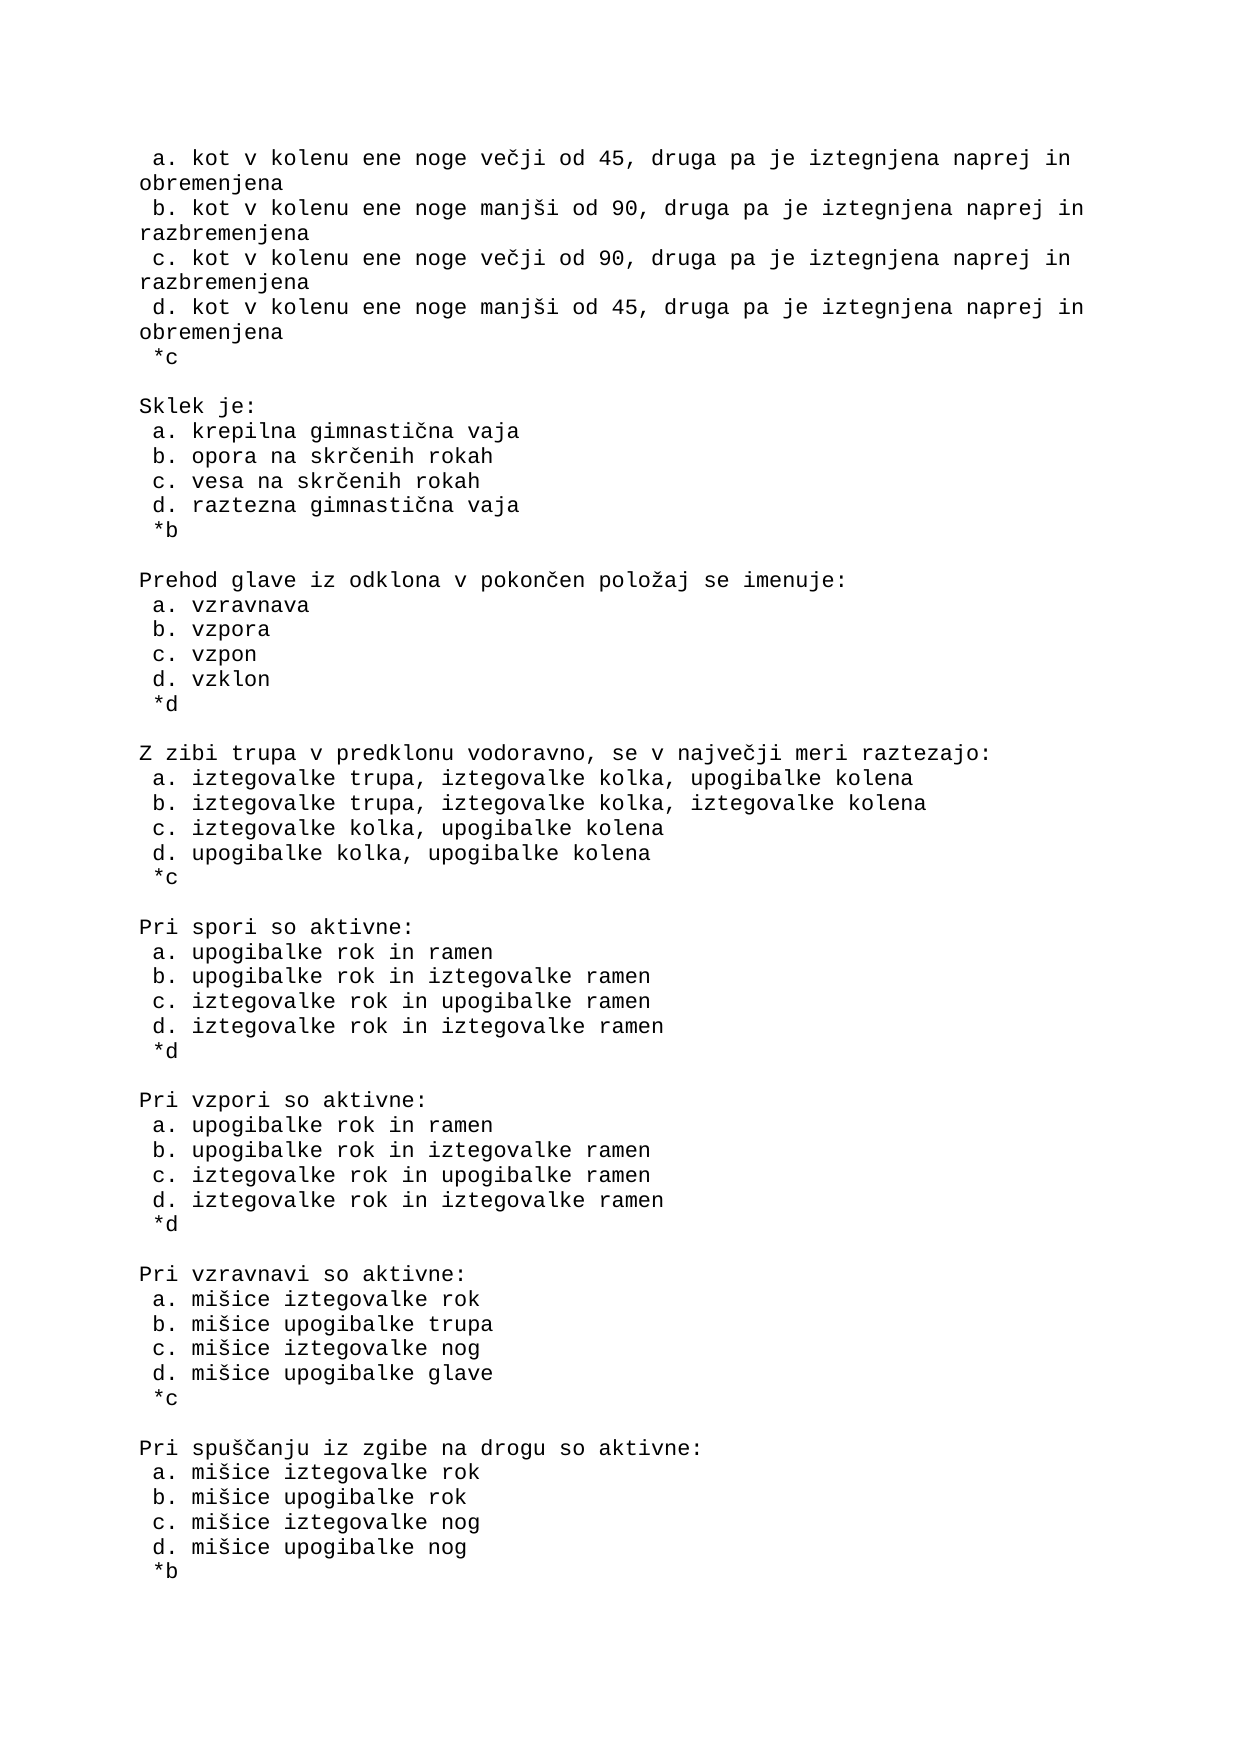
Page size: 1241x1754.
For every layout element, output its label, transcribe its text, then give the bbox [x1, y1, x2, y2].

text Pri vzpori so aktivne: [139, 1090, 1101, 1114]
text b. opora na skrčenih rokah [139, 445, 1101, 470]
text *c [139, 346, 1101, 371]
text Pri spuščanju iz zgibe na drogu so aktivne: [139, 1437, 1101, 1462]
text a. kot v kolenu ene noge večji od 45, druga pa je iztegnjena naprej in obremenjena [139, 148, 1101, 197]
text a. upogibalke rok in ramen [139, 941, 1101, 966]
text b. mišice upogibalke trupa [139, 1313, 1101, 1338]
text b. upogibalke rok in iztegovalke ramen [139, 1139, 1101, 1164]
text d. mišice upogibalke nog [139, 1536, 1101, 1561]
text c. mišice iztegovalke nog [139, 1511, 1101, 1536]
text *b [139, 1561, 1101, 1586]
text Prehod glave iz odklona v pokončen položaj se imenuje: [139, 569, 1101, 594]
text a. mišice iztegovalke rok [139, 1288, 1101, 1313]
text c. iztegovalke rok in upogibalke ramen [139, 1164, 1101, 1189]
text b. vzpora [139, 619, 1101, 643]
text Sklek je: [139, 396, 1101, 420]
text a. upogibalke rok in ramen [139, 1114, 1101, 1139]
text b. iztegovalke trupa, iztegovalke kolka, iztegovalke kolena [139, 792, 1101, 817]
text c. vesa na skrčenih rokah [139, 470, 1101, 495]
text c. kot v kolenu ene noge večji od 90, druga pa je iztegnjena naprej in razbremenjena [139, 247, 1101, 296]
text a. krepilna gimnastična vaja [139, 420, 1101, 445]
text d. upogibalke kolka, upogibalke kolena [139, 842, 1101, 867]
text b. kot v kolenu ene noge manjši od 90, druga pa je iztegnjena naprej in razbremenjena [139, 197, 1101, 247]
text Z zibi trupa v predklonu vodoravno, se v največji meri raztezajo: [139, 743, 1101, 767]
text d. kot v kolenu ene noge manjši od 45, druga pa je iztegnjena naprej in obremenjena [139, 296, 1101, 346]
text d. iztegovalke rok in iztegovalke ramen [139, 1189, 1101, 1214]
text *c [139, 1387, 1101, 1412]
text *c [139, 867, 1101, 891]
text d. vzklon [139, 668, 1101, 693]
text *d [139, 1214, 1101, 1238]
text d. mišice upogibalke glave [139, 1362, 1101, 1387]
text b. upogibalke rok in iztegovalke ramen [139, 966, 1101, 991]
text c. mišice iztegovalke nog [139, 1338, 1101, 1362]
text *b [139, 519, 1101, 544]
text *d [139, 693, 1101, 718]
text b. mišice upogibalke rok [139, 1486, 1101, 1511]
text a. mišice iztegovalke rok [139, 1462, 1101, 1486]
text a. vzravnava [139, 594, 1101, 619]
text *d [139, 1040, 1101, 1065]
text c. iztegovalke kolka, upogibalke kolena [139, 817, 1101, 842]
text Pri spori so aktivne: [139, 916, 1101, 941]
text c. vzpon [139, 643, 1101, 668]
text d. iztegovalke rok in iztegovalke ramen [139, 1015, 1101, 1040]
text d. raztezna gimnastična vaja [139, 495, 1101, 519]
text Pri vzravnavi so aktivne: [139, 1263, 1101, 1288]
text c. iztegovalke rok in upogibalke ramen [139, 991, 1101, 1015]
text a. iztegovalke trupa, iztegovalke kolka, upogibalke kolena [139, 767, 1101, 792]
